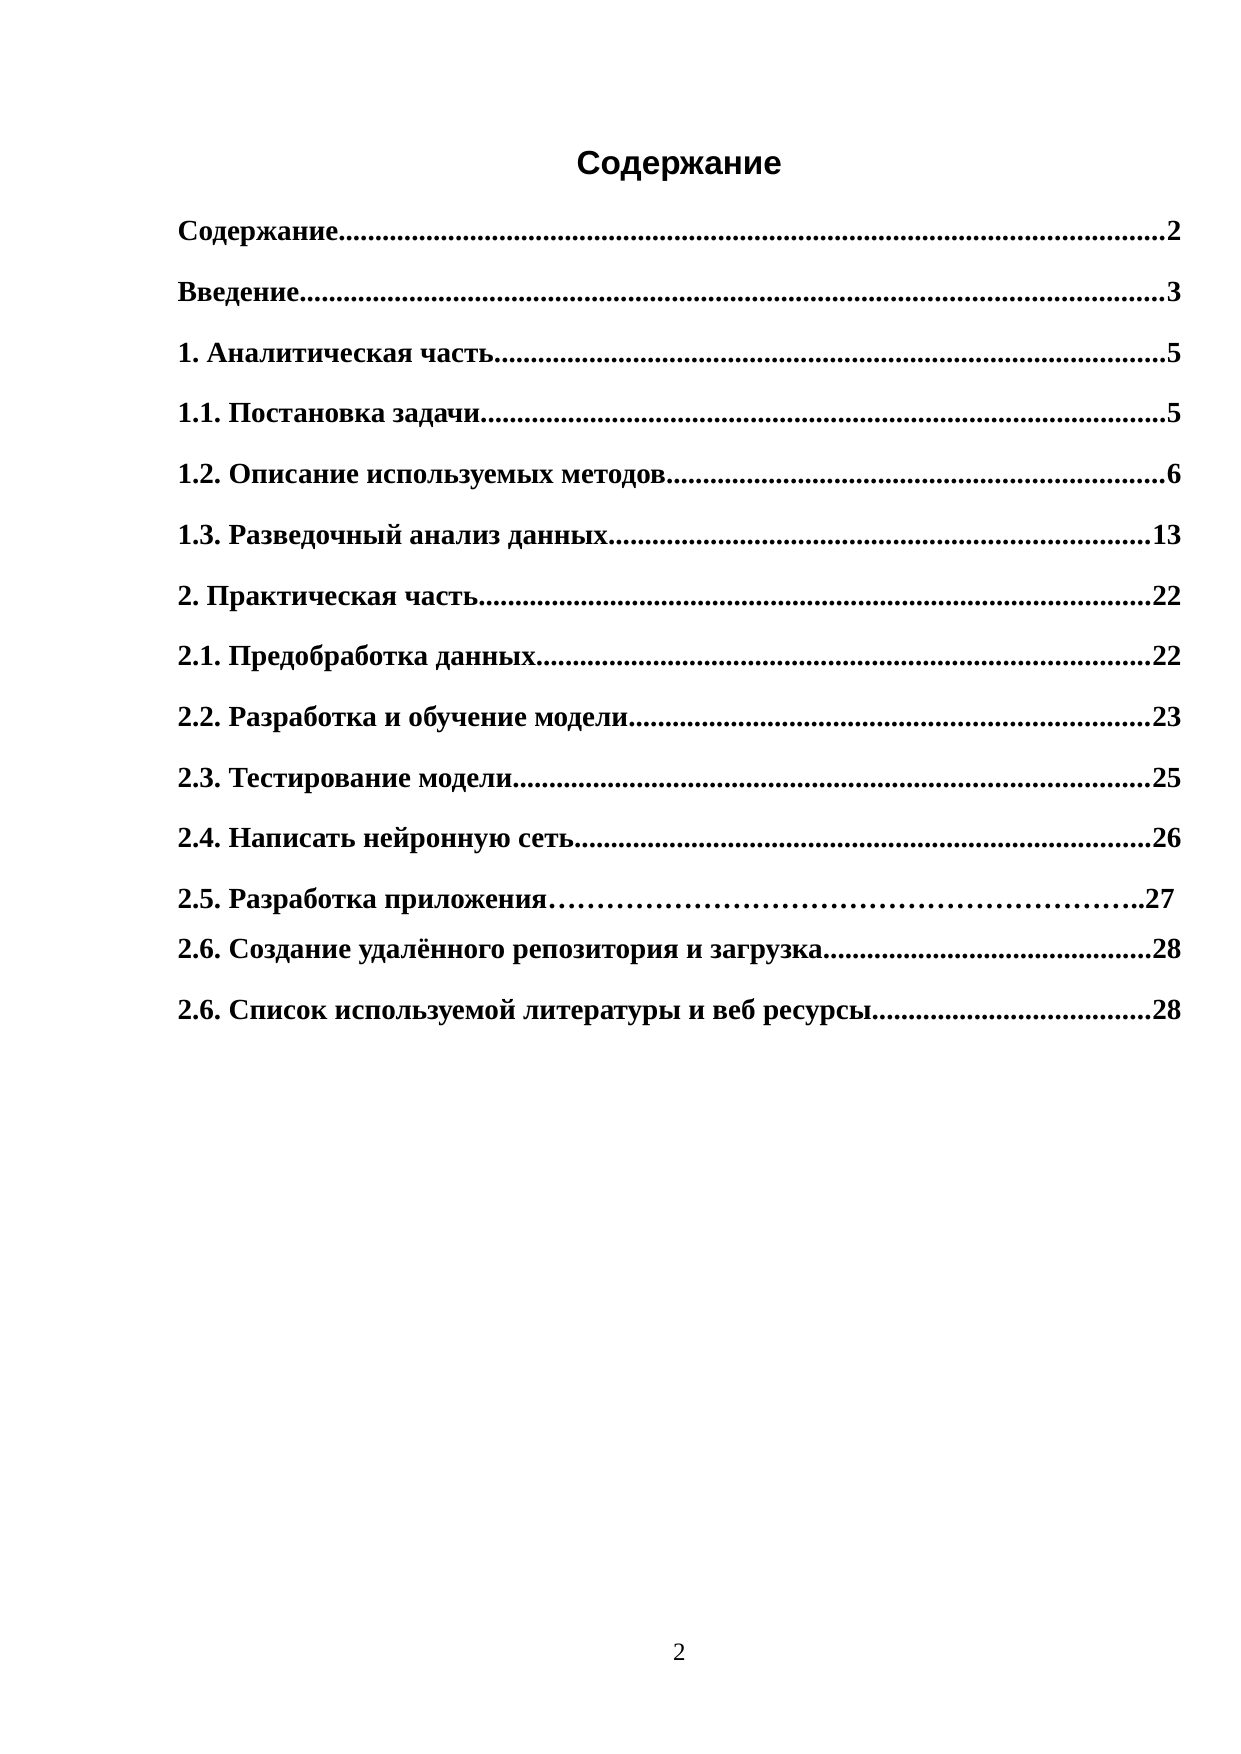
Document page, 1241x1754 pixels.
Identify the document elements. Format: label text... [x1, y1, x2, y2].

text 1.1. Постановка задачи 5 [177, 395, 1181, 429]
text 2.2. Разработка и обучение модели 23 [177, 699, 1181, 733]
text 2. Практическая часть 22 [177, 578, 1181, 611]
text 2.4. Написать нейронную сеть. 26 [177, 821, 1181, 854]
text Введение 3 [177, 274, 1181, 307]
text 1.3. Разведочный анализ данных 13 [177, 517, 1181, 550]
text 2.3. Тестирование модели 25 [177, 760, 1181, 793]
text 2.6. Список используемой литературы и веб ресурсы. 28 [177, 992, 1181, 1026]
text 2.1. Предобработка данных 22 [177, 638, 1181, 672]
text 2.5. Разработка приложения……………………………………………………..27 [177, 881, 1181, 915]
text Содержание 2 [177, 213, 1181, 247]
subtitle Содержание [177, 143, 1181, 182]
text 1. Аналитическая часть 5 [177, 335, 1181, 368]
text 1.2. Описание используемых методов 6 [177, 456, 1181, 490]
text 2.6. Создание удалённого репозитория и загрузка 28 [177, 932, 1181, 965]
